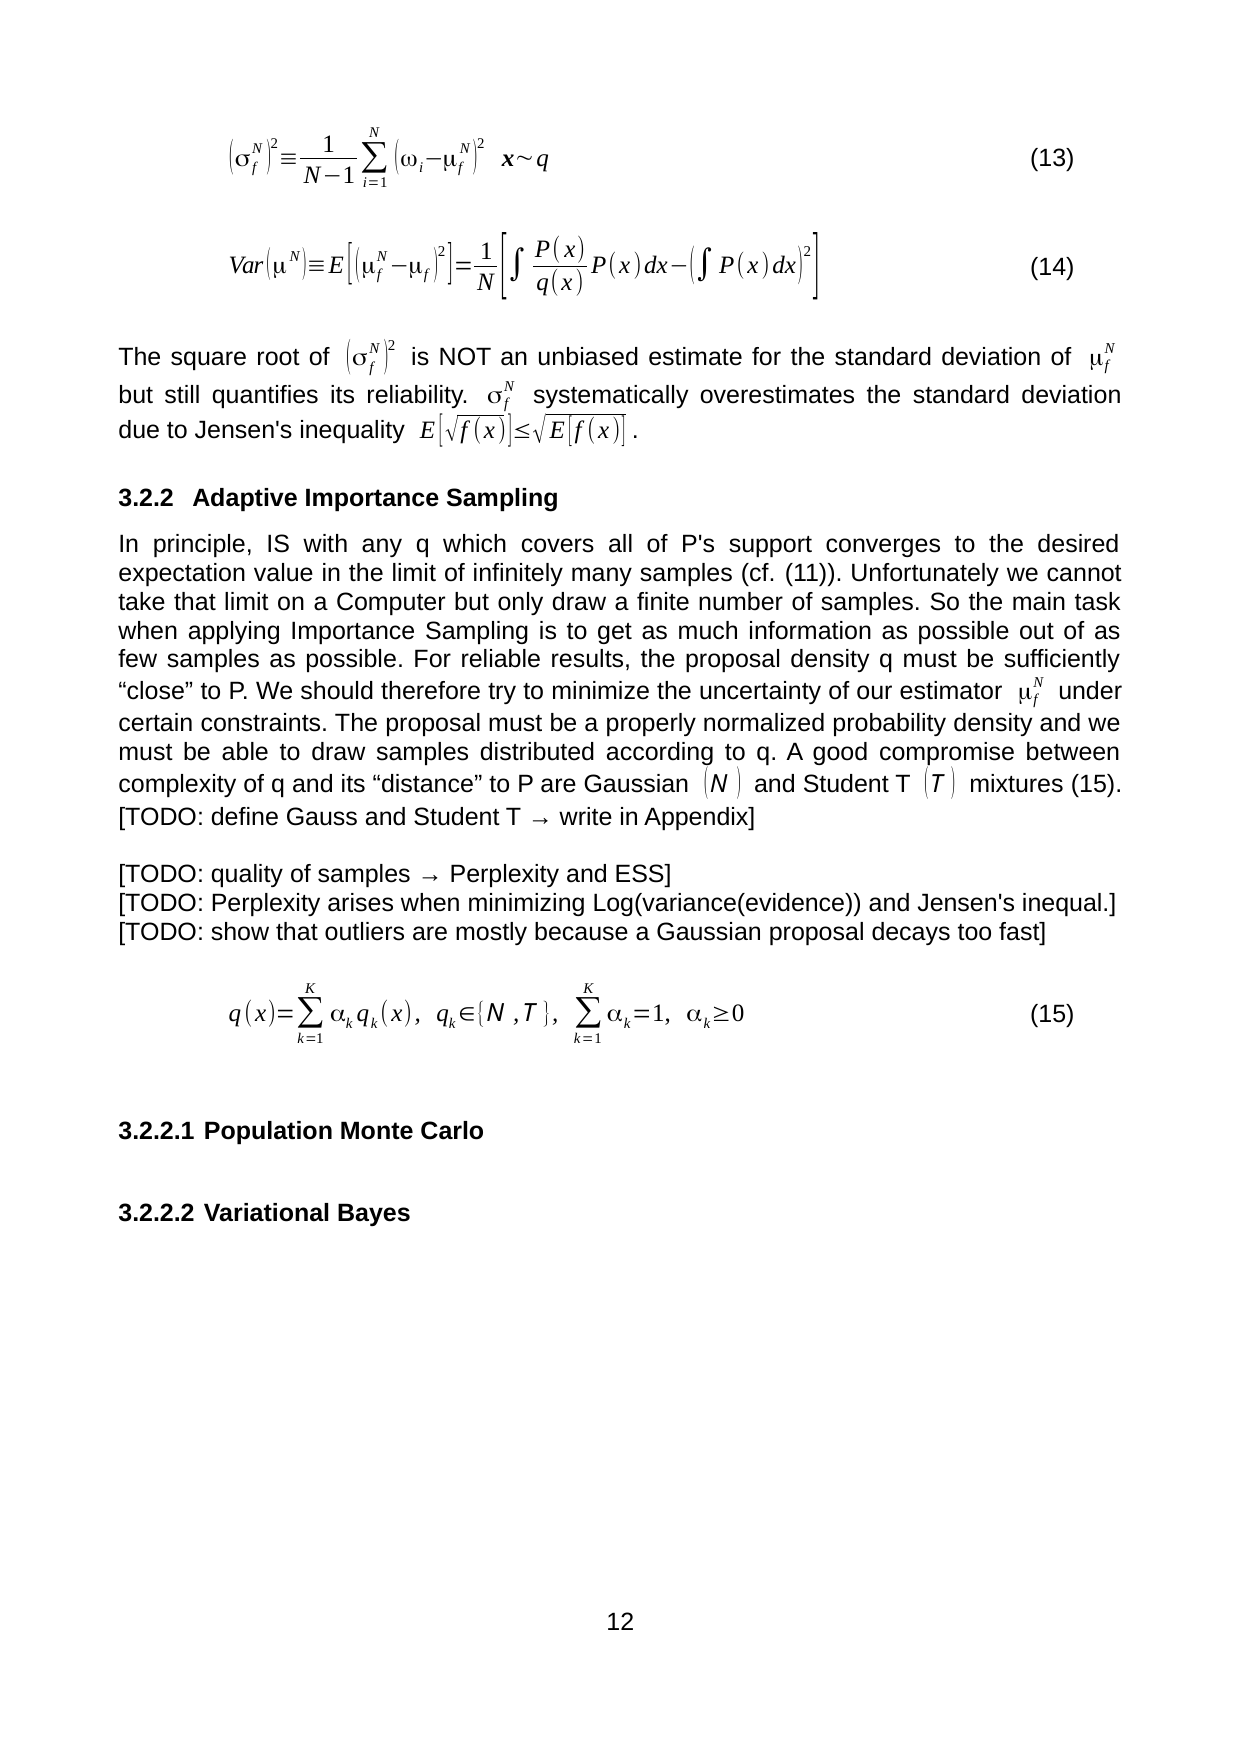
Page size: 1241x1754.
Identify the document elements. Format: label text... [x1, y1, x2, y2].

table_header [217, 226, 1024, 307]
table_header [118, 118, 217, 197]
table_header [118, 226, 217, 307]
table_header [118, 974, 217, 1053]
text [TODO: quality of samples → Perplexity and ESS] [118, 859, 1122, 888]
subtitle Population Monte Carlo [118, 1116, 1122, 1145]
subtitle Variational Bayes [118, 1198, 1122, 1227]
text In principle, IS with any q which covers all of P's support converges to the desired expectation value in the limit of infinitely many samples (cf. (11)). Unfortunately we cannot take that limit on a Computer but only draw a finite number of samples. So the main task when applying Importance Sampling is to get as much information as possible out of as few samples as possible. For reliable results, the proposal density q must be sufficiently “close” to P. We should therefore try to minimize the uncertainty of our estimator under certain constraints. The proposal must be a properly normalized probability density and we must be able to draw samples distributed according to q. A good compromise between complexity of q and its “distance” to P are Gaussian and Student T mixtures (15). [TODO: define Gauss and Student T → write in Appendix] [118, 529, 1122, 830]
table_header [217, 974, 1024, 1053]
text [TODO: show that outliers are mostly because a Gaussian proposal decays too fast] [118, 916, 1122, 945]
text [TODO: Perplexity arises when minimizing Log(variance(evidence)) and Jensen's inequal.] [118, 888, 1122, 916]
table_header (15) [1024, 974, 1123, 1053]
text The square root of is NOT an unbiased estimate for the standard deviation of but still quantifies its reliability. systematically overestimates the standard deviation due to Jensen's inequality . [118, 336, 1122, 448]
table_header [217, 118, 1024, 197]
subtitle Adaptive Importance Sampling [118, 483, 1122, 511]
table_header (13) [1024, 118, 1123, 197]
table_header (14) [1024, 226, 1123, 307]
